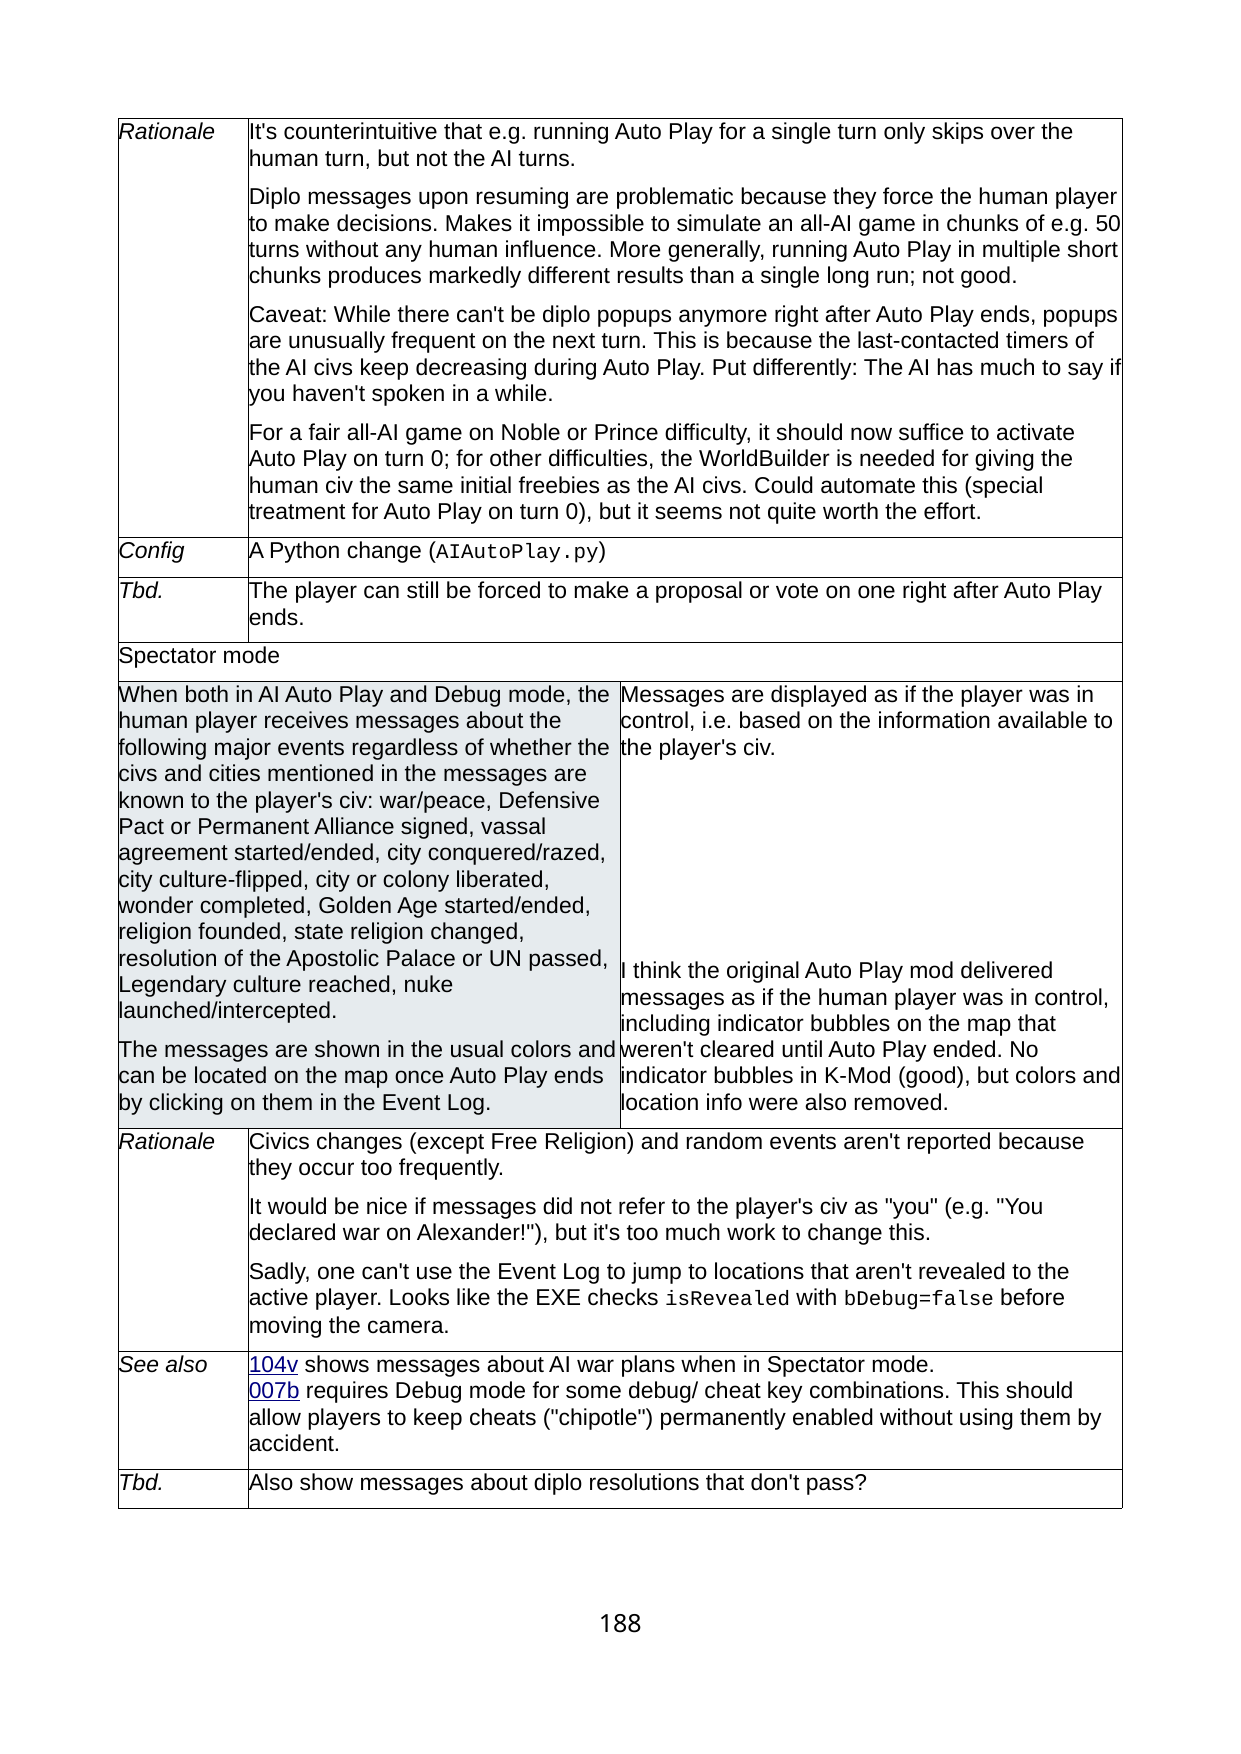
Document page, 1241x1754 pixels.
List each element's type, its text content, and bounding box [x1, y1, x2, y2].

table_cell Config [119, 538, 248, 577]
table_cell Civics changes (except Free Religion) and random events aren't reported because they occur too frequently. It would be nice if messages did not refer to the player's civ as "you" (e.g. "You declared war on Alexander!"), but it's too much work to change this. Sadly, one can't use the Event Log to jump to locations that aren't revealed to the active player. Looks like the EXE checks isRevealed with bDebug=false before moving the camera. [249, 1129, 1122, 1351]
table_cell See also [119, 1352, 248, 1469]
table_cell When both in AI Auto Play and Debug mode, the human player receives messages about the following major events regardless of whether the civs and cities mentioned in the messages are known to the player's civ: war/peace, Defensive Pact or Permanent Alliance signed, vassal agreement started/ended, city conquered/razed, city culture-flipped, city or colony liberated, wonder completed, Golden Age started/ended, religion founded, state religion changed, resolution of the Apostolic Palace or UN passed, Legendary culture reached, nuke launched/intercepted. The messages are shown in the usual colors and can be located on the map once Auto Play ends by clicking on them in the Event Log. [119, 682, 620, 1128]
table_cell It's counterintuitive that e.g. running Auto Play for a single turn only skips over the human turn, but not the AI turns. Diplo messages upon resuming are problematic because they force the human player to make decisions. Makes it impossible to simulate an all-AI game in chunks of e.g. 50 turns without any human influence. More generally, running Auto Play in multiple short chunks produces markedly different results than a single long run; not good. Caveat: While there can't be diplo popups anymore right after Auto Play ends, popups are unusually frequent on the next turn. This is because the last-contacted timers of the AI civs keep decreasing during Auto Play. Put differently: The AI has much to say if you haven't spoken in a while. For a fair all-AI game on Noble or Prince difficulty, it should now suffice to activate Auto Play on turn 0; for other difficulties, the WorldBuilder is needed for giving the human civ the same initial freebies as the AI civs. Could automate this (special treatment for Auto Play on turn 0), but it seems not quite worth the effort. [249, 119, 1122, 537]
table_cell Also show messages about diplo resolutions that don't pass? [249, 1470, 1122, 1507]
table_cell 104v shows messages about AI war plans when in Spectator mode. 007b requires Debug mode for some debug/ cheat key combinations. This should allow players to keep cheats ("chipotle") permanently enabled without using them by accident. [249, 1352, 1122, 1469]
table_cell Tbd. [119, 1470, 248, 1507]
table_cell The player can still be forced to make a proposal or vote on one right after Auto Play ends. [249, 578, 1122, 642]
table_cell Messages are displayed as if the player was in control, i.e. based on the information available to the player's civ. I think the original Auto Play mod delivered messages as if the human player was in control, including indicator bubbles on the map that weren't cleared until Auto Play ended. No indicator bubbles in K-Mod (good), but colors and location info were also removed. [621, 682, 1122, 1128]
table_cell Rationale [119, 1129, 248, 1351]
table_cell Tbd. [119, 578, 248, 642]
table_cell A Python change (AIAutoPlay.py) [249, 538, 1122, 577]
table_cell Rationale [119, 119, 248, 537]
table_cell Spectator mode [119, 643, 1122, 681]
